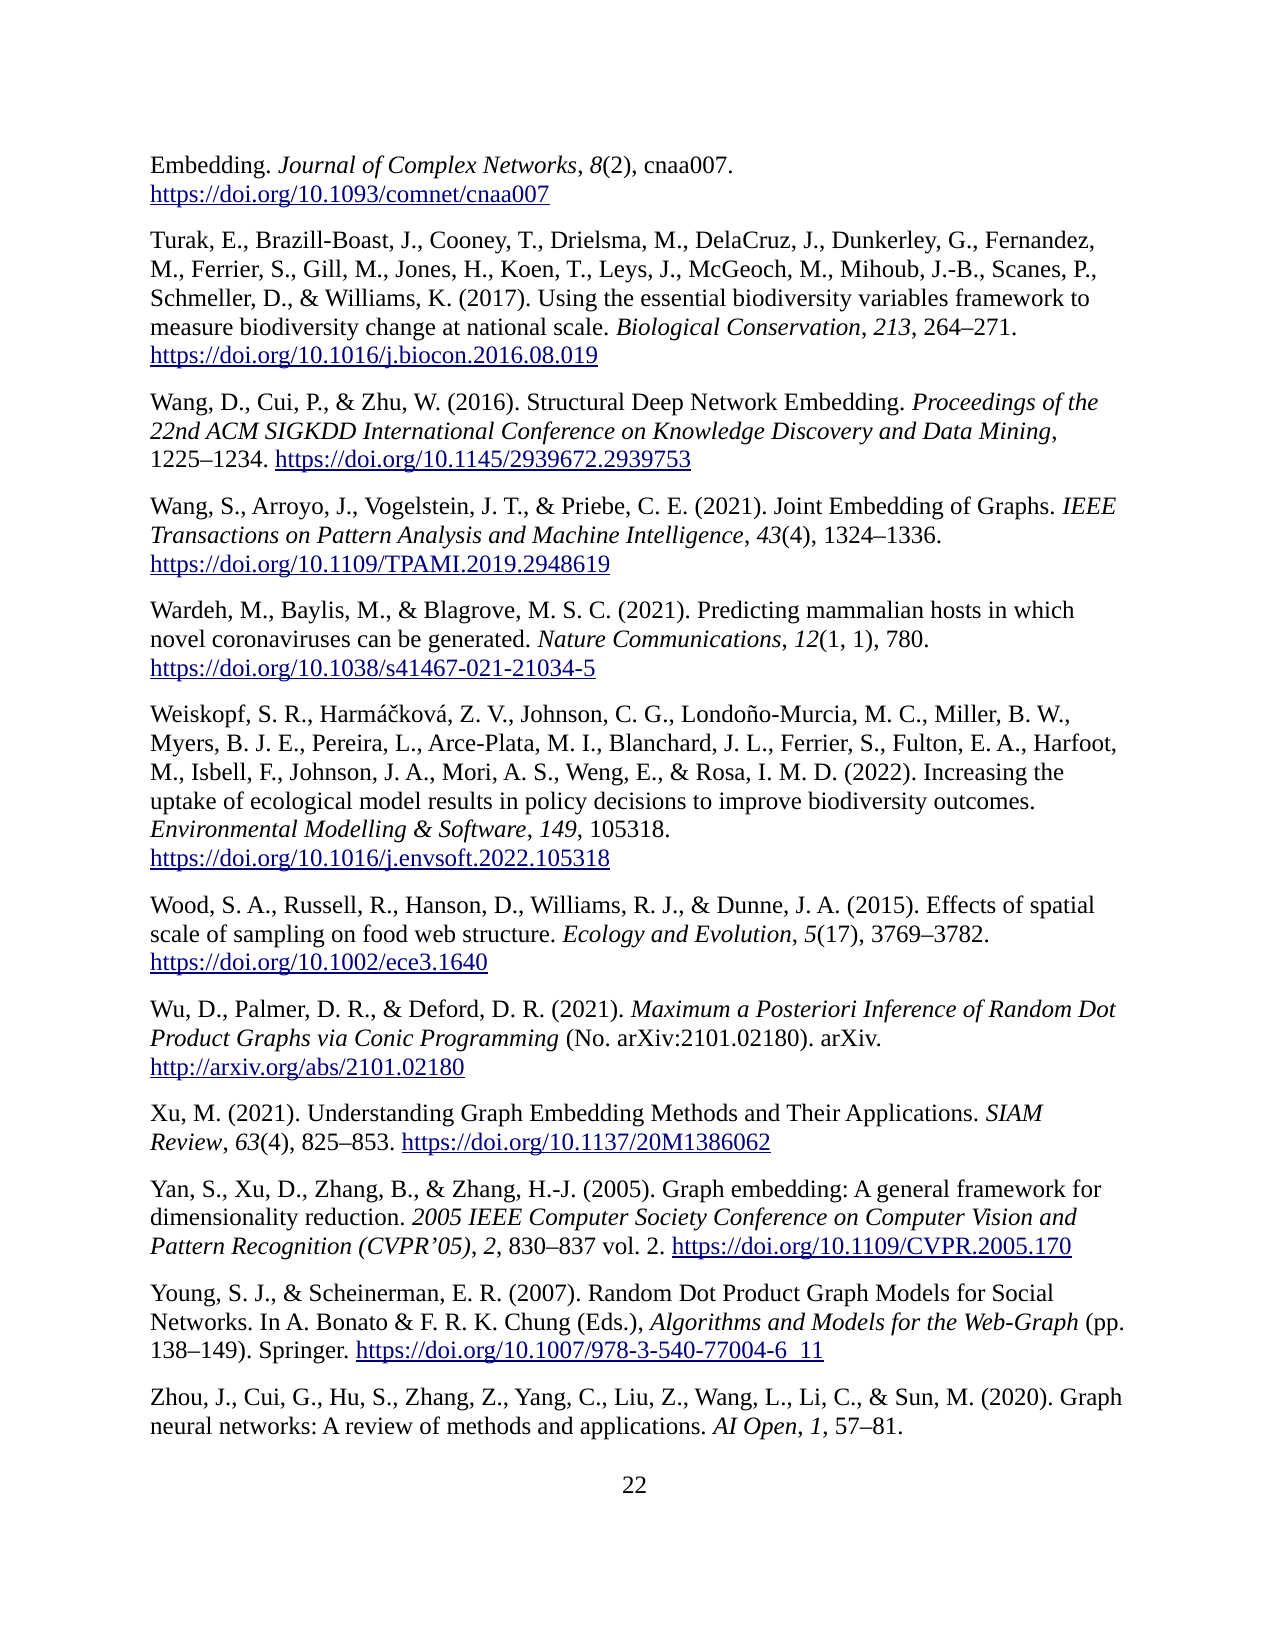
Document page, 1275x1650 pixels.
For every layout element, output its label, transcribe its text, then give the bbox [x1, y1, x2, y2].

text Turak, E., Brazill-Boast, J., Cooney, T., Drielsma, M., DelaCruz, J., Dunkerley, G., Fernandez, M., Ferrier, S., Gill, M., Jones, H., Koen, T., Leys, J., McGeoch, M., Mihoub, J.-B., Scanes, P., Schmeller, D., & Williams, K. (2017). Using the essential biodiversity variables framework to measure biodiversity change at national scale. Biological Conservation, 213, 264–271. https://doi.org/10.1016/j.biocon.2016.08.019 [150, 225, 1125, 369]
text Zhou, J., Cui, G., Hu, S., Zhang, Z., Yang, C., Liu, Z., Wang, L., Li, C., & Sun, M. (2020). Graph neural networks: A review of methods and applications. AI Open, 1, 57–81. [150, 1382, 1125, 1439]
text Weiskopf, S. R., Harmáčková, Z. V., Johnson, C. G., Londoño-Murcia, M. C., Miller, B. W., Myers, B. J. E., Pereira, L., Arce-Plata, M. I., Blanchard, J. L., Ferrier, S., Fulton, E. A., Harfoot, M., Isbell, F., Johnson, J. A., Mori, A. S., Weng, E., & Rosa, I. M. D. (2022). Increasing the uptake of ecological model results in policy decisions to improve biodiversity outcomes. Environmental Modelling & Software, 149, 105318. https://doi.org/10.1016/j.envsoft.2022.105318 [150, 699, 1125, 872]
text Xu, M. (2021). Understanding Graph Embedding Methods and Their Applications. SIAM Review, 63(4), 825–853. https://doi.org/10.1137/20M1386062 [150, 1098, 1125, 1156]
text Young, S. J., & Scheinerman, E. R. (2007). Random Dot Product Graph Models for Social Networks. In A. Bonato & F. R. K. Chung (Eds.), Algorithms and Models for the Web-Graph (pp. 138–149). Springer. https://doi.org/10.1007/978-3-540-77004-6_11 [150, 1278, 1125, 1364]
text Wang, D., Cui, P., & Zhu, W. (2016). Structural Deep Network Embedding. Proceedings of the 22nd ACM SIGKDD International Conference on Knowledge Discovery and Data Mining, 1225–1234. https://doi.org/10.1145/2939672.2939753 [150, 387, 1125, 473]
text Yan, S., Xu, D., Zhang, B., & Zhang, H.-J. (2005). Graph embedding: A general framework for dimensionality reduction. 2005 IEEE Computer Society Conference on Computer Vision and Pattern Recognition (CVPR’05), 2, 830–837 vol. 2. https://doi.org/10.1109/CVPR.2005.170 [150, 1174, 1125, 1260]
text Wang, S., Arroyo, J., Vogelstein, J. T., & Priebe, C. E. (2021). Joint Embedding of Graphs. IEEE Transactions on Pattern Analysis and Machine Intelligence, 43(4), 1324–1336. https://doi.org/10.1109/TPAMI.2019.2948619 [150, 491, 1125, 577]
text Wardeh, M., Baylis, M., & Blagrove, M. S. C. (2021). Predicting mammalian hosts in which novel coronaviruses can be generated. Nature Communications, 12(1, 1), 780. https://doi.org/10.1038/s41467-021-21034-5 [150, 595, 1125, 682]
text Wu, D., Palmer, D. R., & Deford, D. R. (2021). Maximum a Posteriori Inference of Random Dot Product Graphs via Conic Programming (No. arXiv:2101.02180). arXiv. http://arxiv.org/abs/2101.02180 [150, 994, 1125, 1080]
text Embedding. Journal of Complex Networks, 8(2), cnaa007. https://doi.org/10.1093/comnet/cnaa007 [150, 150, 1125, 207]
text Wood, S. A., Russell, R., Hanson, D., Williams, R. J., & Dunne, J. A. (2015). Effects of spatial scale of sampling on food web structure. Ecology and Evolution, 5(17), 3769–3782. https://doi.org/10.1002/ece3.1640 [150, 890, 1125, 976]
